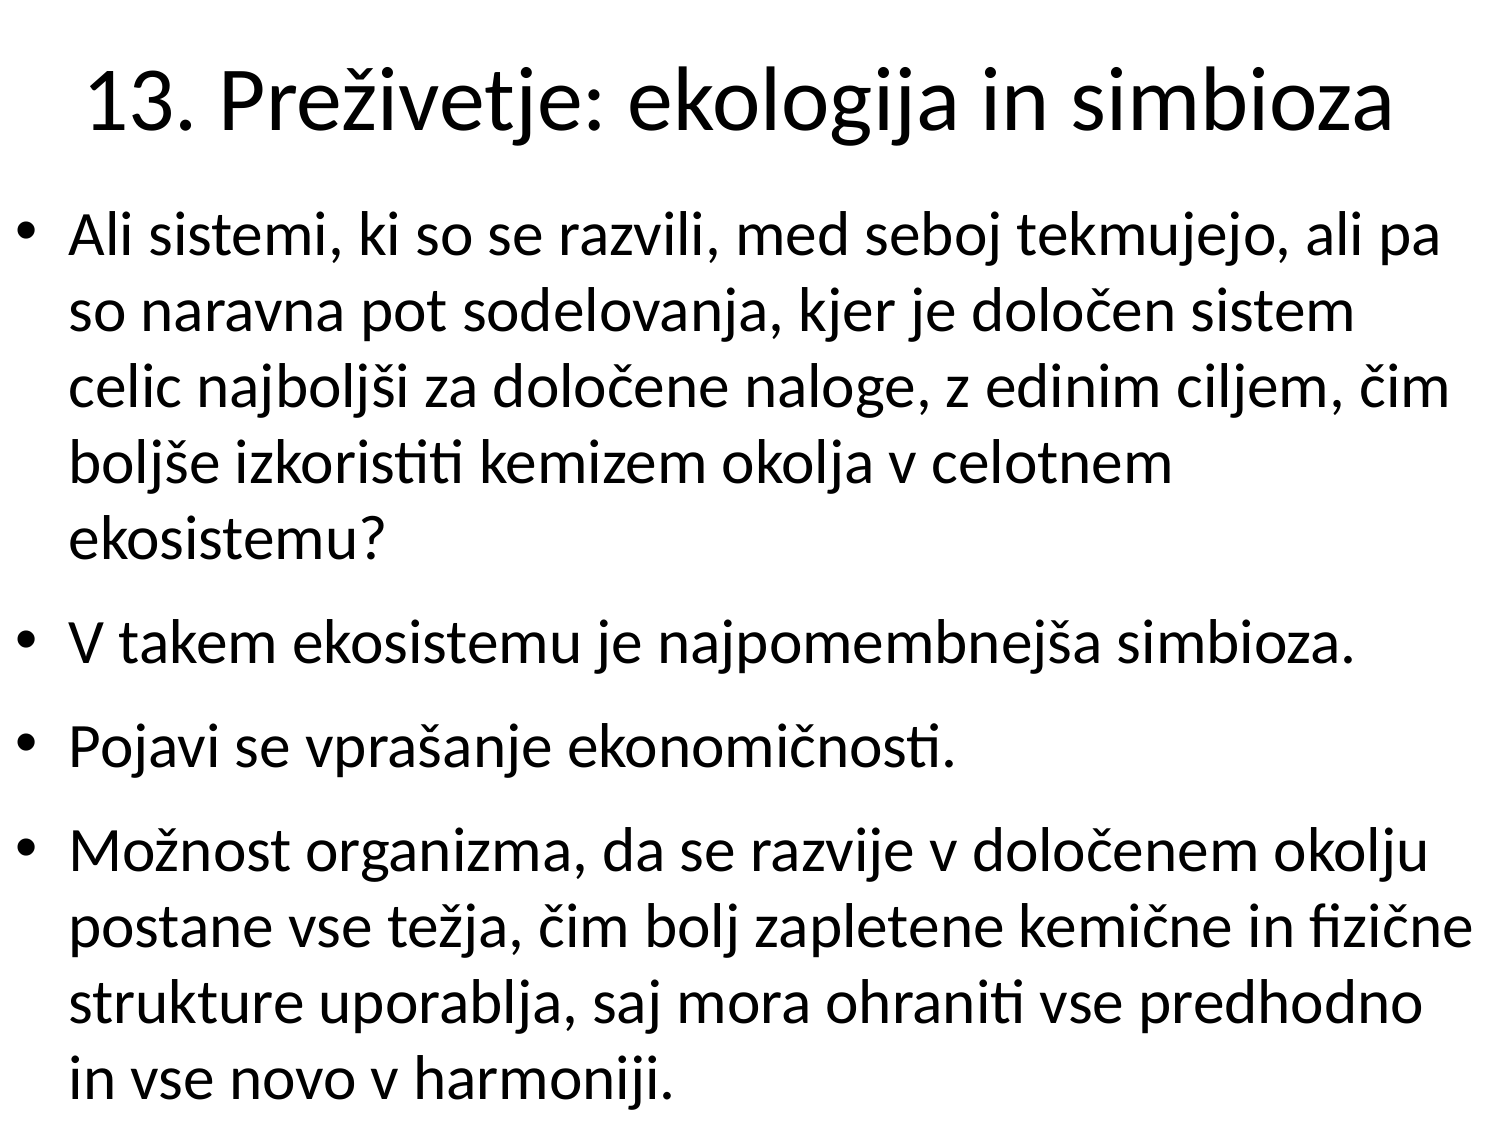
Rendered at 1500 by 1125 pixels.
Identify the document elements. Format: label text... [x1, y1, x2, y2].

list Ali sistemi, ki so se razvili, med seboj tekmujejo, ali pa so naravna pot sodelovanja, kjer je določen sistem celic najboljši za določene naloge, z edinim ciljem, čim boljše izkoristiti kemizem okolja v celotnem ekosistemu? V takem ekosistemu je najpomembnejša simbioza. Pojavi se vprašanje ekonomičnosti. Možnost organizma, da se razvije v določenem okolju postane vse težja, čim bolj zapletene kemične in fizične strukture uporablja, saj mora ohraniti vse predhodno in vse novo v harmoniji. [0, 184, 1500, 1125]
title 13. Preživetje: ekologija in simbioza [64, 0, 1415, 184]
